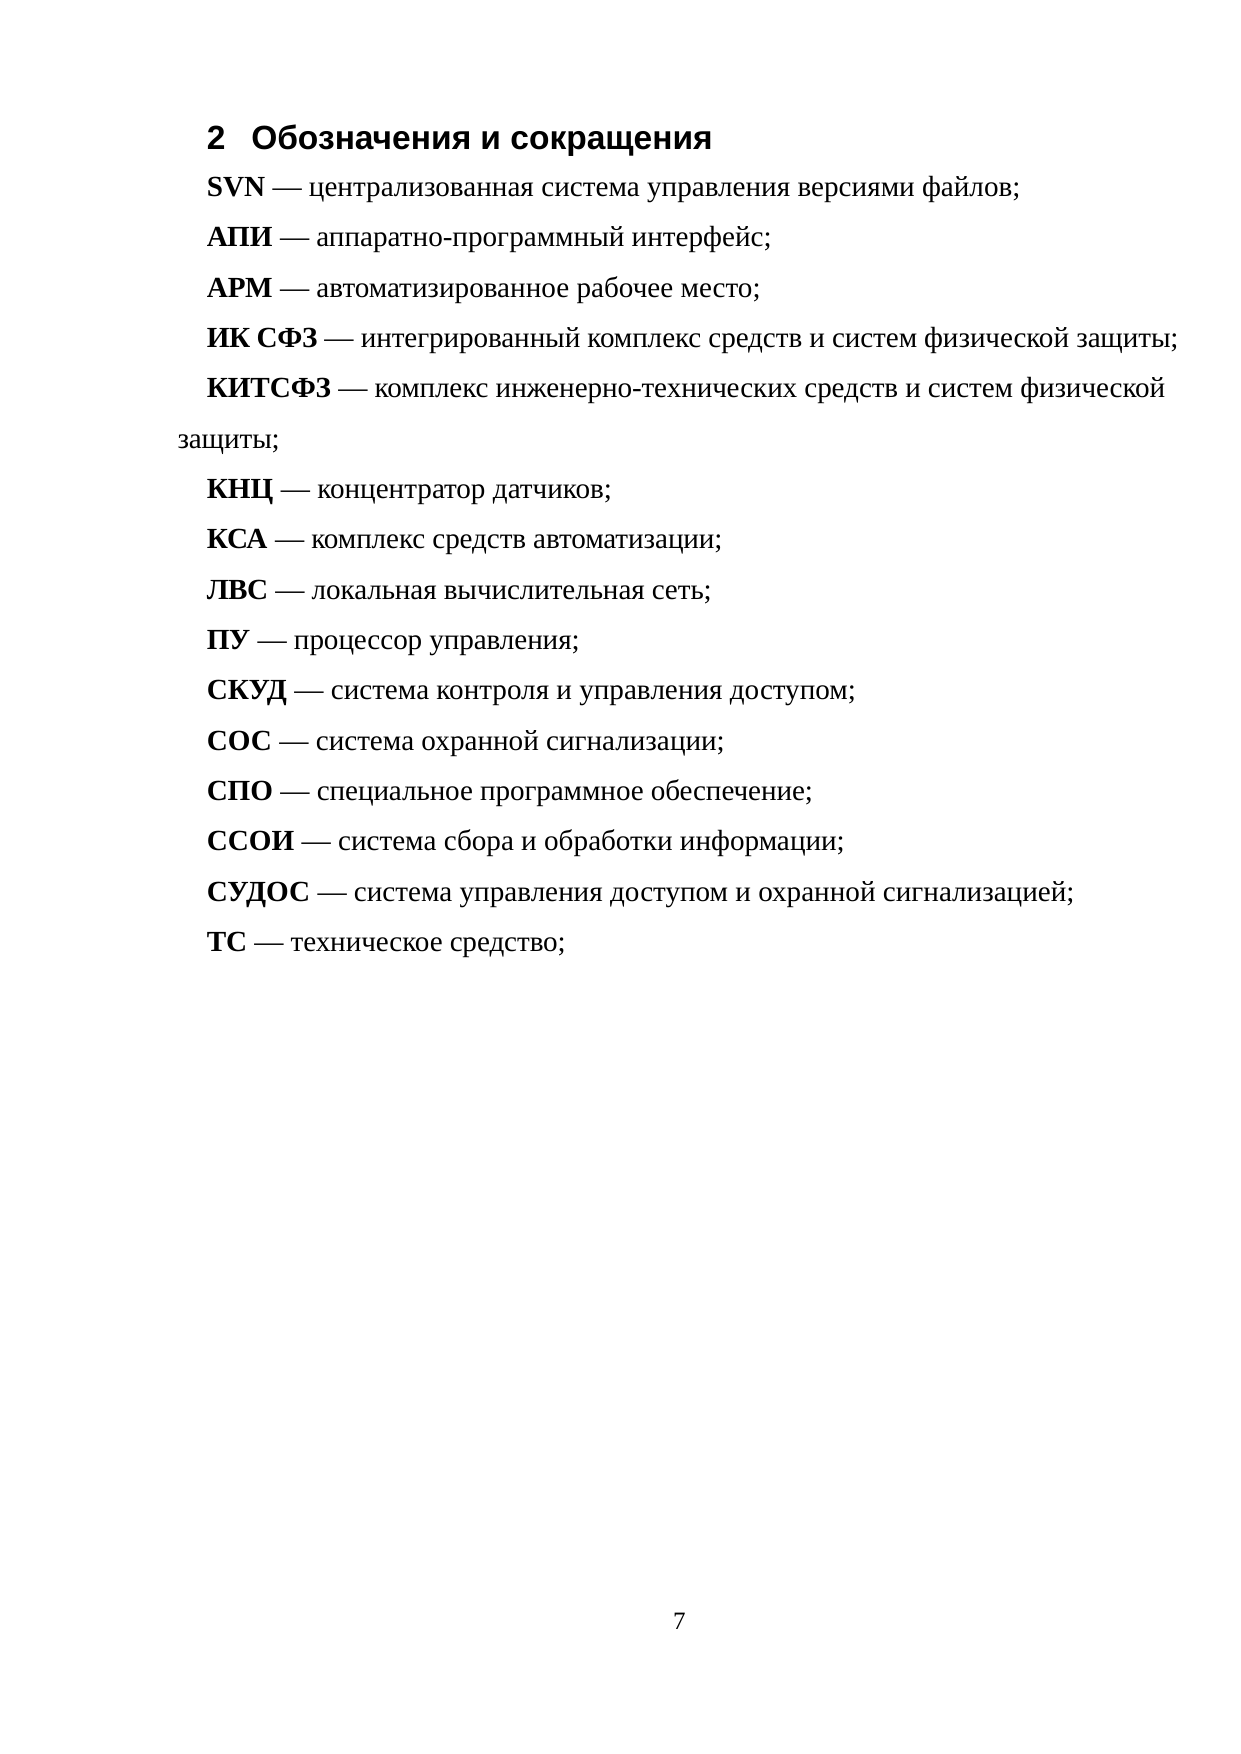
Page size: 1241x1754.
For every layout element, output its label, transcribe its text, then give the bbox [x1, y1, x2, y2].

text КИТСФЗ — комплекс инженерно-технических средств и систем физической защиты; [177, 371, 1181, 454]
text СОС — система охранной сигнализации; [177, 723, 1181, 756]
text СКУД — система контроля и управления доступом; [177, 672, 1181, 706]
text ПУ — процессор управления; [177, 622, 1181, 656]
text АПИ — аппаратно-программный интерфейс; [177, 219, 1181, 253]
text ТС — техническое средство; [177, 924, 1181, 957]
text СУДОС — система управления доступом и охранной сигнализацией; [177, 874, 1181, 907]
text SVN — централизованная система управления версиями файлов; [177, 169, 1181, 203]
subtitle Обозначения и сокращения [177, 118, 1181, 157]
text АРМ — автоматизированное рабочее место; [177, 270, 1181, 303]
text ЛВС — локальная вычислительная сеть; [177, 572, 1181, 605]
text ССОИ — система сбора и обработки информации; [177, 823, 1181, 857]
text КСА — комплекс средств автоматизации; [177, 521, 1181, 555]
text ИК СФЗ — интегрированный комплекс средств и систем физической защиты; [177, 320, 1181, 354]
text СПО — специальное программное обеспечение; [177, 773, 1181, 807]
text КНЦ — концентратор датчиков; [177, 471, 1181, 505]
